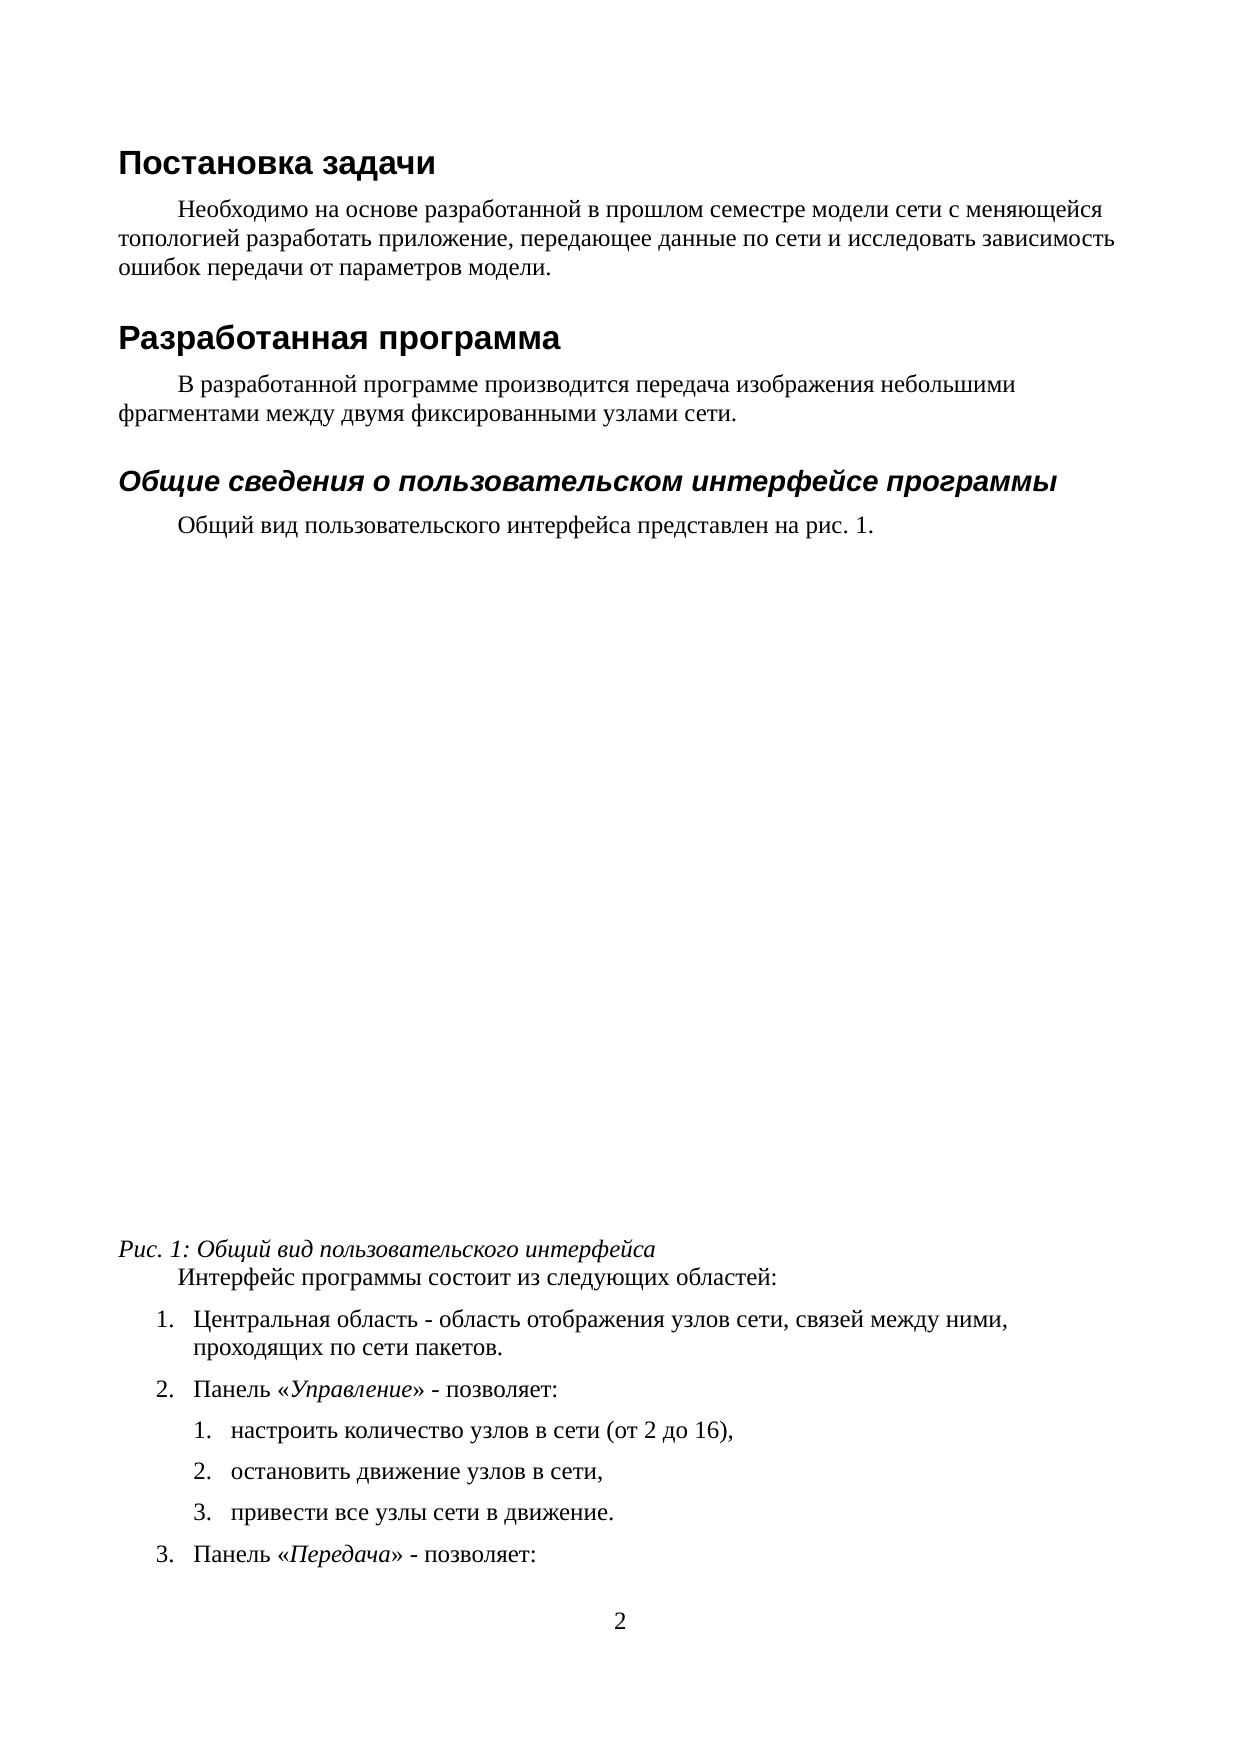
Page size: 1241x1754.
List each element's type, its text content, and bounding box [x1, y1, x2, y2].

text Необходимо на основе разработанной в прошлом семестре модели сети с меняющейся топологией разработать приложение, передающее данные по сети и исследовать зависимость ошибок передачи от параметров модели. [118, 194, 1122, 281]
text Общий вид пользовательского интерфейса представлен на рис. 1. [118, 510, 1122, 539]
list остановить движение узлов в сети, [193, 1456, 1122, 1485]
subtitle Общие сведения о пользовательском интерфейсе программы [118, 464, 1122, 498]
text В разработанной программе производится передача изображения небольшими фрагментами между двумя фиксированными узлами сети. [118, 369, 1122, 427]
text Интерфейс программы состоит из следующих областей: [118, 1262, 1122, 1291]
list настроить количество узлов в сети (от 2 до 16), [193, 1415, 1122, 1444]
subtitle Постановка задачи [118, 143, 1122, 182]
list Центральная область - область отображения узлов сети, связей между ними, проходящих по сети пакетов. [156, 1304, 1122, 1361]
list Панель «Передача» - позволяет: [156, 1539, 1122, 1567]
list привести все узлы сети в движение. [193, 1497, 1122, 1526]
text Рис. 1: Общий вид пользовательского интерфейса [118, 564, 1122, 1262]
text [118, 551, 1122, 564]
list Панель «Управление» - позволяет: [156, 1374, 1122, 1402]
subtitle Разработанная программа [118, 318, 1122, 357]
